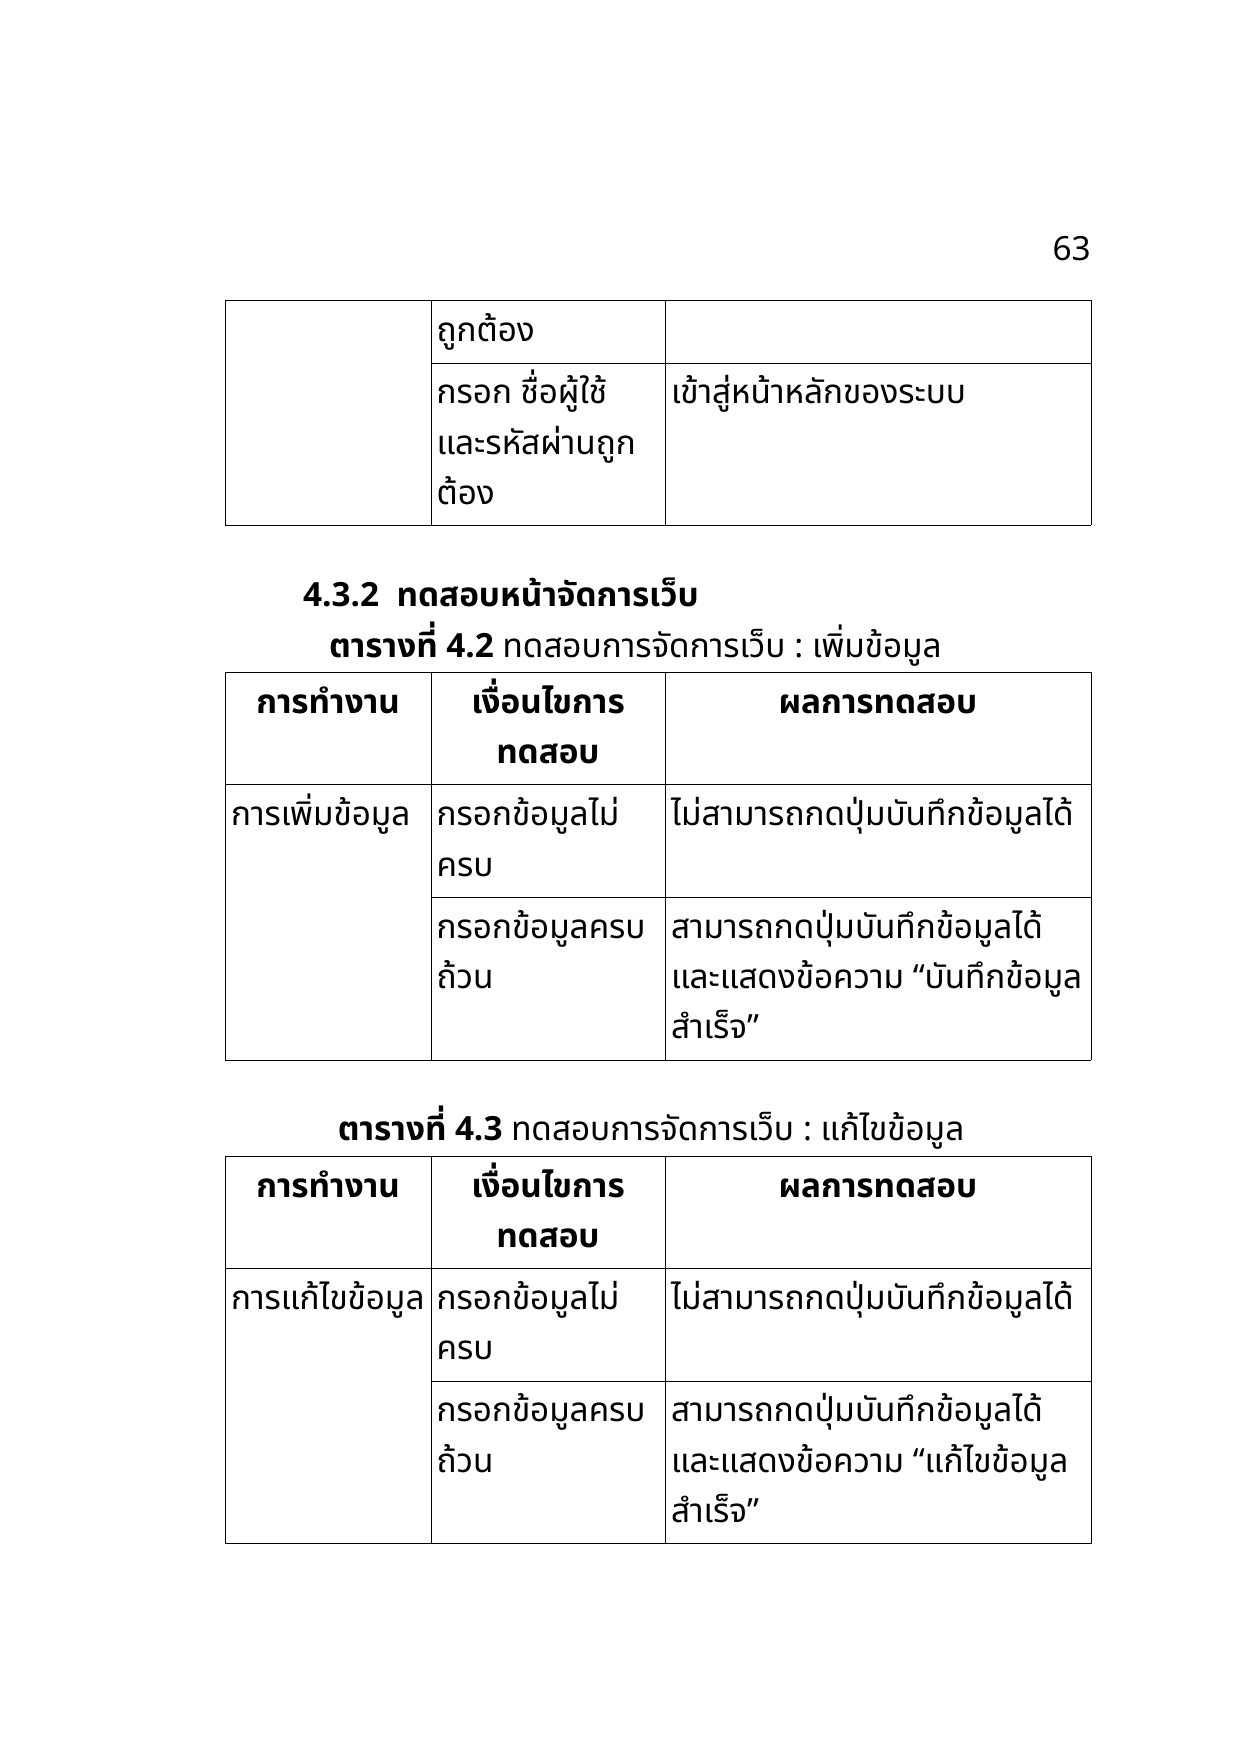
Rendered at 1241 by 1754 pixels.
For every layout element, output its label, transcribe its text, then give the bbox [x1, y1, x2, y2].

table_cell ไม่สามารถกดปุ่มบันทึกข้อมูลได้ [666, 1269, 1091, 1381]
table_header เงื่อนไขการทดสอบ [432, 1157, 665, 1268]
table_cell กรอกข้อมูลครบถ้วน [432, 1382, 665, 1543]
text ตารางที่ 4.3 ทดสอบการจัดการเว็บ : แก้ไขข้อมูล [225, 1105, 1091, 1156]
table_header การทำงาน [226, 673, 431, 784]
table_header ผลการทดสอบ [666, 1157, 1091, 1268]
text ตารางที่ 4.2 ทดสอบการจัดการเว็บ : เพิ่มข้อมูล [225, 621, 1091, 672]
table_cell [666, 301, 1091, 362]
table_cell สามารถกดปุ่มบันทึกข้อมูลได้ และแสดงข้อความ “แก้ไขข้อมูลสำเร็จ” [666, 1382, 1091, 1543]
table_cell เข้าสู่หน้าหลักของระบบ [666, 364, 1091, 525]
table_cell ไม่สามารถกดปุ่มบันทึกข้อมูลได้ [666, 785, 1091, 897]
table_cell กรอกข้อมูลไม่ครบ [432, 785, 665, 897]
table_cell การเพิ่มข้อมูล [226, 785, 431, 1059]
table_header เงื่อนไขการทดสอบ [432, 673, 665, 784]
text 4.3.2 ทดสอบหน้าจัดการเว็บ [225, 571, 1091, 621]
table_cell ถูกต้อง [432, 301, 665, 362]
table_cell การแก้ไขข้อมูล [226, 1269, 431, 1543]
table_header การทำงาน [226, 1157, 431, 1268]
table_cell กรอก ชื่อผู้ใช้ และรหัสผ่านถูกต้อง [432, 364, 665, 525]
table_cell กรอกข้อมูลครบถ้วน [432, 898, 665, 1059]
table_cell [226, 301, 431, 525]
table_cell กรอกข้อมูลไม่ครบ [432, 1269, 665, 1381]
table_header ผลการทดสอบ [666, 673, 1091, 784]
table_cell สามารถกดปุ่มบันทึกข้อมูลได้ และแสดงข้อความ “บันทึกข้อมูลสำเร็จ” [666, 898, 1091, 1059]
